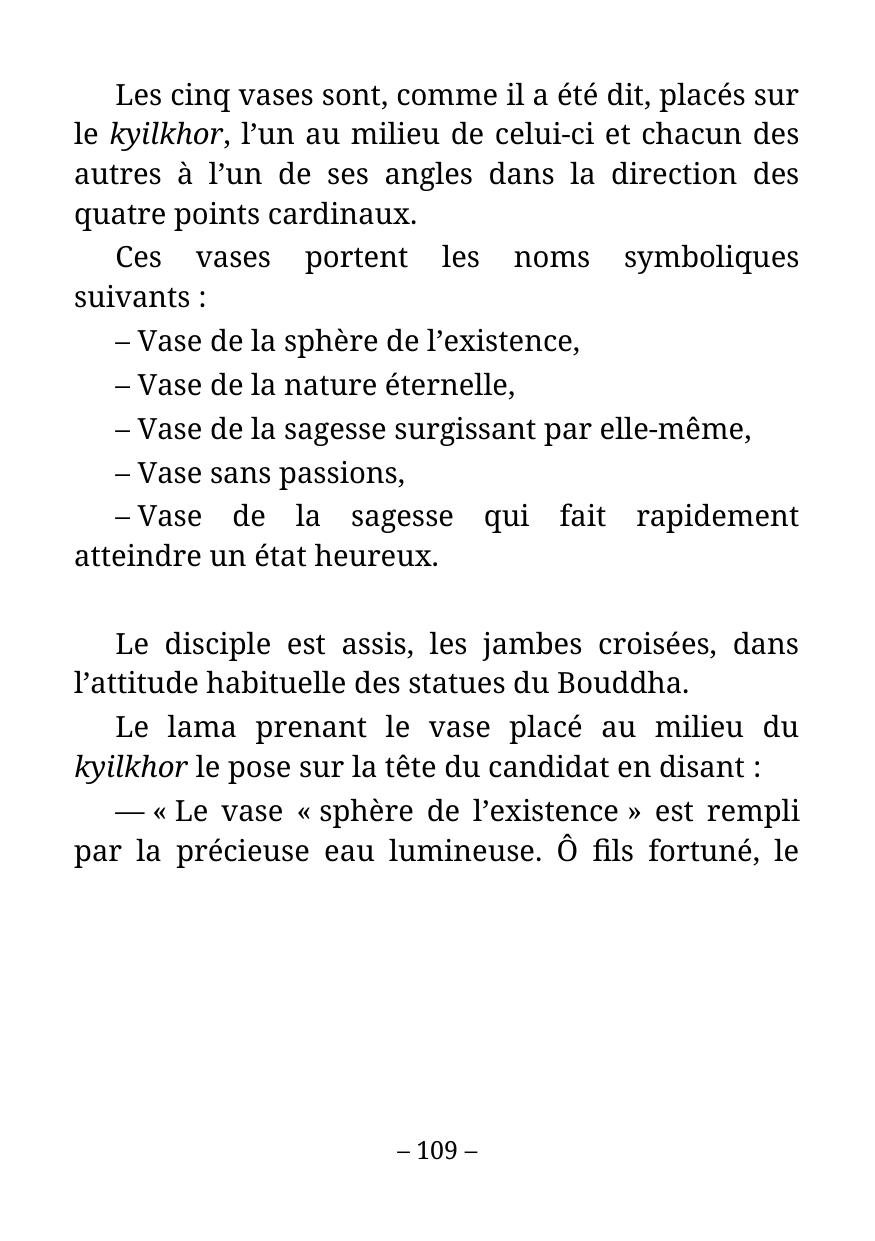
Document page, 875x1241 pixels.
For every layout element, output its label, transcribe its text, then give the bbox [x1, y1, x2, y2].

text Le disciple est assis, les jambes croisées, dans l’attitude habituelle des statues du Bouddha. [74, 623, 800, 702]
text – Vase de la sphère de l’existence, [74, 320, 800, 360]
text Le lama prenant le vase placé au milieu du kyilkhor le pose sur la tête du candidat en disant : [74, 707, 800, 786]
text — « Le vase « sphère de l’existence » est rempli par la précieuse eau lumineuse. Ô fils fortuné, le [74, 790, 800, 909]
text Ces vases portent les noms symboliques suivants : [74, 237, 800, 316]
text – Vase de la nature éternelle, [74, 364, 800, 404]
text – Vase de la sagesse surgissant par elle-même, [74, 408, 800, 448]
text Les cinq vases sont, comme il a été dit, placés sur le kyilkhor, l’un au milieu de celui-ci et chacun des autres à l’un de ses angles dans la direction des quatre points cardinaux. [74, 74, 800, 233]
text – Vase sans passions, [74, 452, 800, 492]
text – Vase de la sagesse qui fait rapidement atteindre un état heureux. [74, 496, 800, 575]
